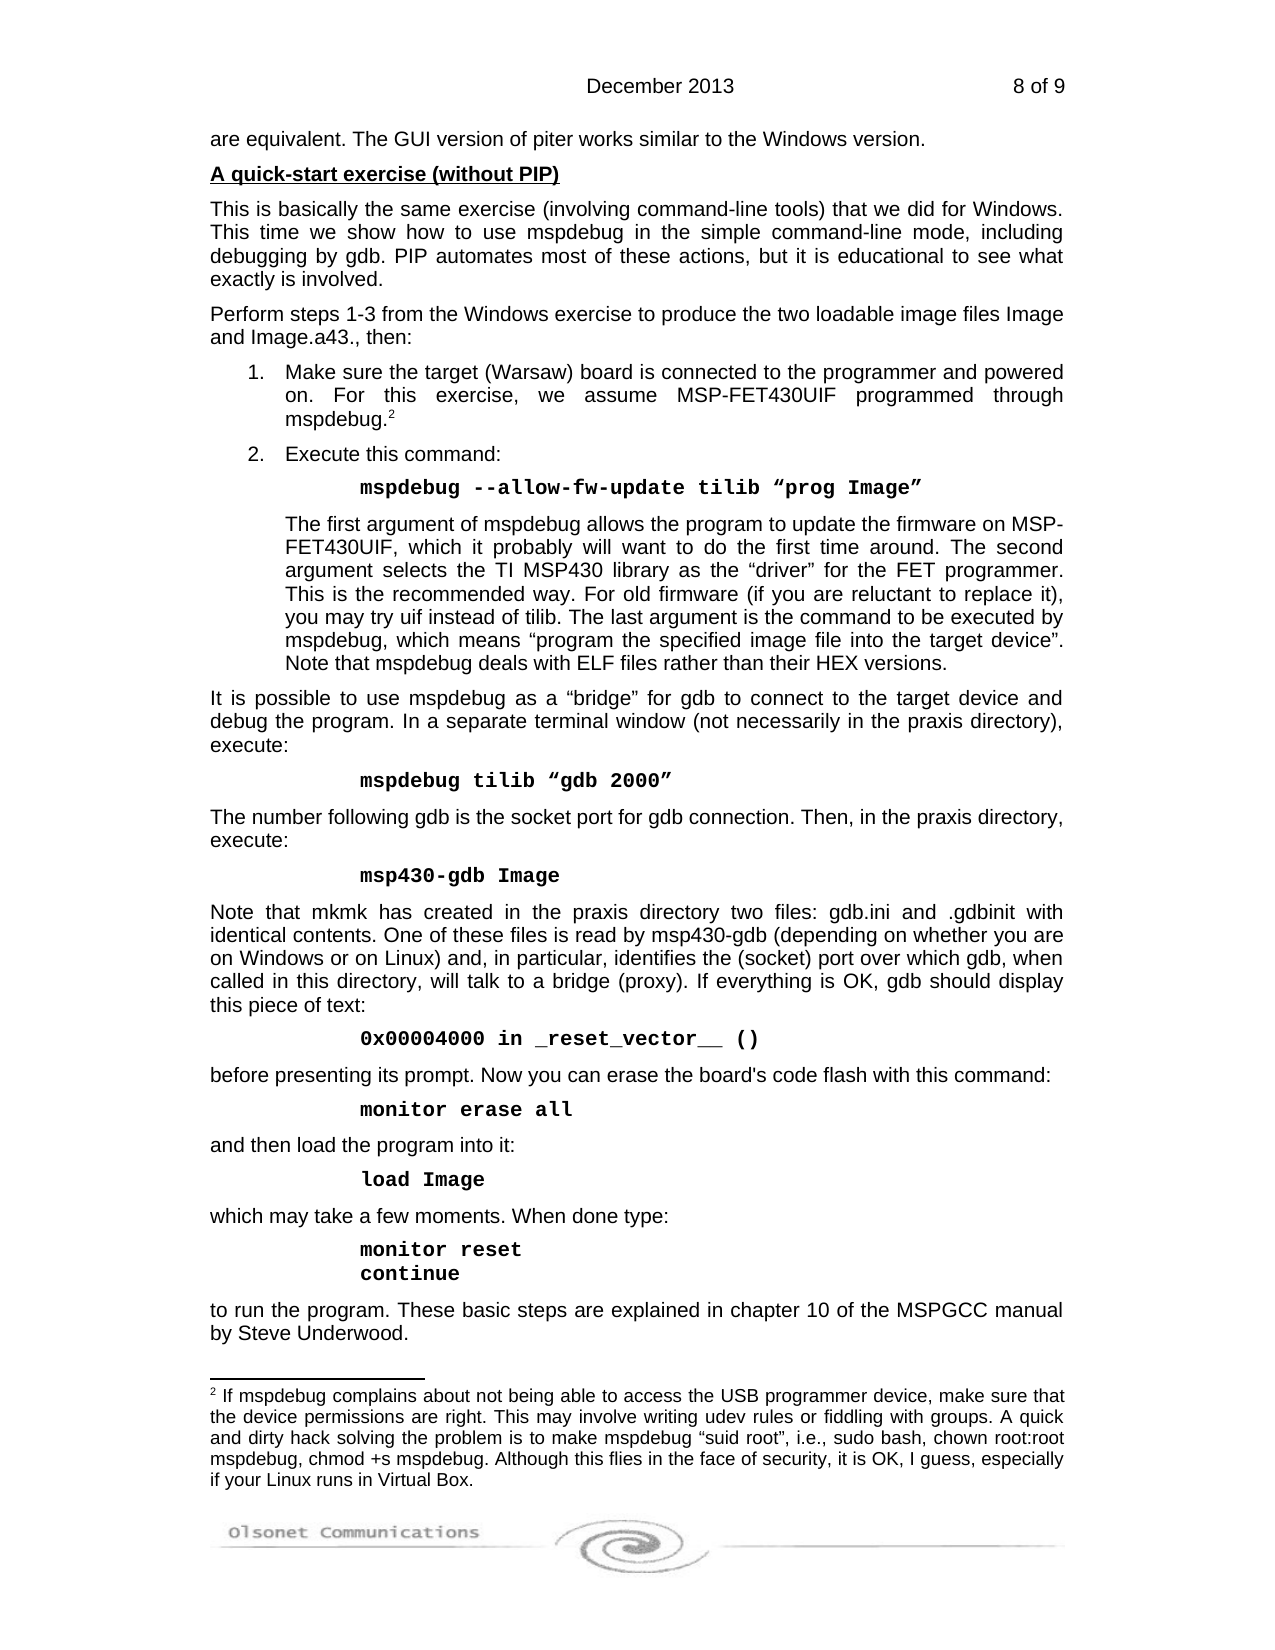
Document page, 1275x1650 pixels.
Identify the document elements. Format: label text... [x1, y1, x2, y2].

list mspdebug --allow-fw-update tilib “prog Image” [322, 477, 1065, 501]
text which may take a few moments. When done type: [210, 1204, 1065, 1228]
list Make sure the target (Warsaw) board is connected to the programmer and powered on. For this exercise, we assume MSP-FET430UIF programmed through mspdebug. [247, 361, 1065, 430]
list Note that mkmk has created in the praxis directory two files: gdb.ini and .gdbinit with identical contents. One of these files is read by msp430-gdb (depending on whether you are on Windows or on Linux) and, in particular, identifies the (socket) port over which gdb, when called in this directory, will talk to a bridge (proxy). If everything is OK, gdb should display this piece of text: [172, 900, 1065, 1016]
text monitor reset [210, 1239, 1065, 1263]
text Perform steps 1-3 from the Windows exercise to produce the two loadable image files Image and Image.a43., then: [210, 302, 1065, 349]
text are equivalent. The GUI version of piter works similar to the Windows version. [210, 128, 1065, 151]
text A quick-start exercise (without PIP) [210, 163, 1065, 186]
text This is basically the same exercise (involving command-line tools) that we did for Windows. This time we show how to use mspdebug in the simple command-line mode, including debugging by gdb. PIP automates most of these actions, but it is educational to see what exactly is involved. [210, 198, 1065, 291]
picture [210, 1504, 1065, 1596]
list Execute this command: [247, 442, 1065, 465]
text mspdebug tilib “gdb 2000” [210, 768, 1065, 793]
text msp430-gdb Image [210, 863, 1065, 888]
text load Image [210, 1169, 1065, 1193]
text 0x00004000 in _reset_vector__ () [210, 1028, 1065, 1052]
list continue [322, 1263, 1065, 1287]
list It is possible to use mspdebug as a “bridge” for gdb to connect to the target device and debug the program. In a separate terminal window (not necessarily in the praxis directory), execute: [210, 687, 1065, 757]
text and then load the program into it: [210, 1134, 1065, 1157]
text to run the program. These basic steps are explained in chapter 10 of the MSPGCC manual by Steve Underwood. [210, 1298, 1065, 1345]
text The number following gdb is the socket port for gdb connection. Then, in the praxis directory, execute: [210, 805, 1065, 852]
list The first argument of mspdebug allows the program to update the firmware on MSP-FET430UIF, which it probably will want to do the first time around. The second argument selects the TI MSP430 library as the “driver” for the FET programmer. This is the recommended way. For old firmware (if you are reluctant to replace it), you may try uif instead of tilib. The last argument is the command to be executed by mspdebug, which means “program the specified image file into the target device”. Note that mspdebug deals with ELF files rather than their HEX versions. [247, 512, 1065, 675]
list If mspdebug complains about not being able to access the USB programmer device, make sure that the device permissions are right. This may involve writing udev rules or fiddling with groups. A quick and dirty hack solving the problem is to make mspdebug “suid root”, i.e., sudo bash, chown root:root mspdebug, chmod +s mspdebug. Although this flies in the face of security, it is OK, I guess, especially if your Linux runs in Virtual Box. [210, 1385, 1065, 1490]
text monitor erase all [210, 1099, 1065, 1122]
list before presenting its prompt. Now you can erase the board's code flash with this command: [172, 1064, 1065, 1087]
